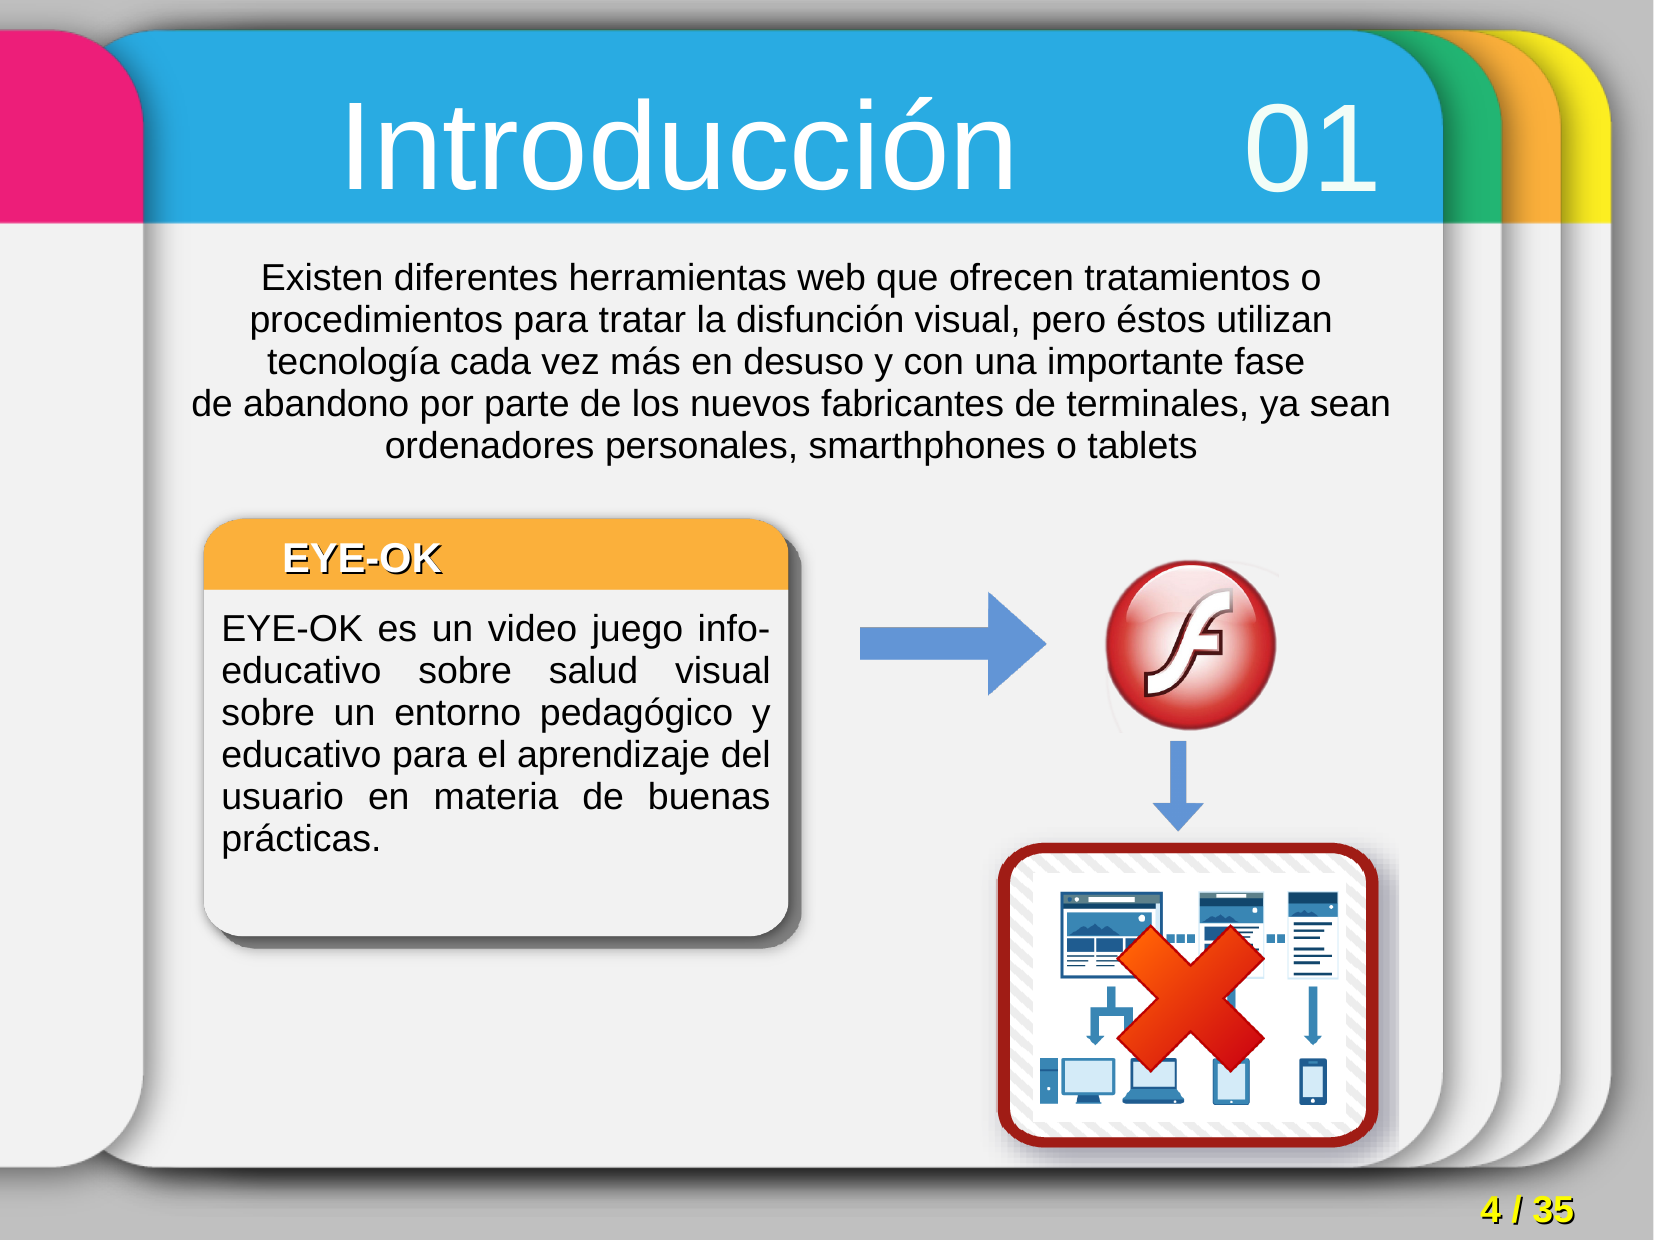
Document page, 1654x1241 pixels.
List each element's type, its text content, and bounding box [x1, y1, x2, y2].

text_box Existen diferentes herramientas web que ofrecen tratamientos o procedimientos para tratar la disfunción visual, pero éstos utilizan tecnología cada vez más en desuso y con una importante fase de abandono por parte de los nuevos fabricantes de terminales, ya sean ordenadores personales, smarthphones o tablets [165, 248, 1418, 474]
picture [0, 0, 1654, 1241]
text_box EYE-OK es un video juego info-educativo sobre salud visual sobre un entorno pedagógico y educativo para el aprendizaje del usuario en materia de buenas prácticas. [206, 600, 786, 868]
text_box 01 [1228, 58, 1404, 225]
title EYE-OK [282, 525, 443, 592]
title Introducción [118, 59, 1241, 235]
